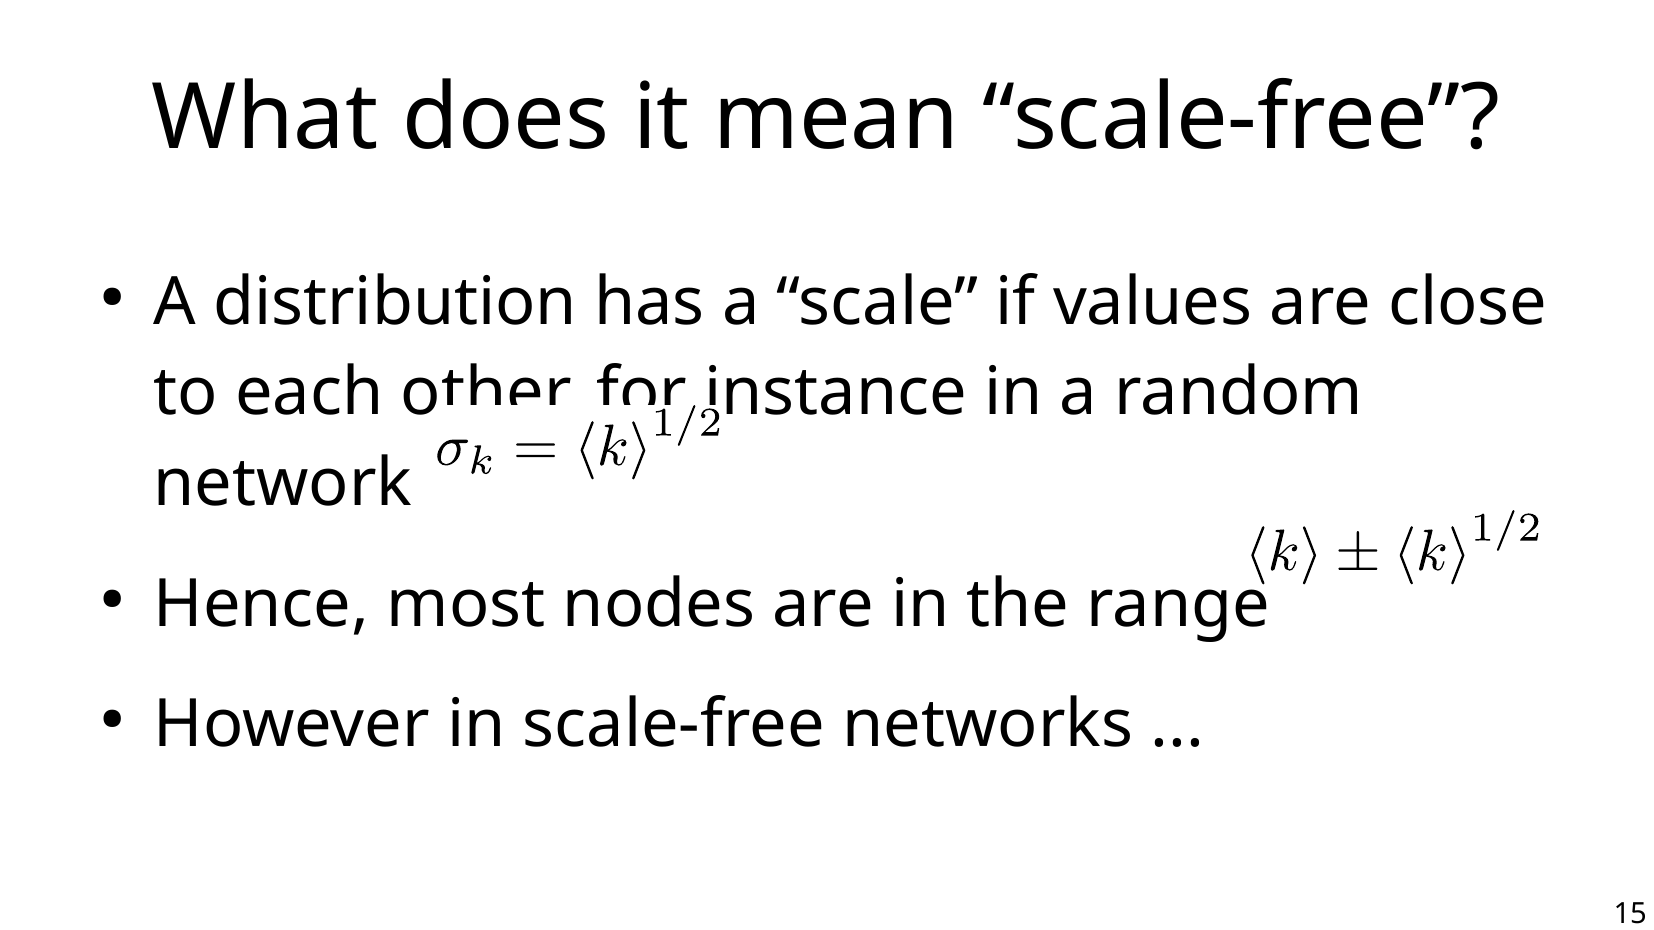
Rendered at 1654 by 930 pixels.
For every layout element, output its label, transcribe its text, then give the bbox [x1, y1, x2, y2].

list A distribution has a “scale” if values are close to each other, for instance in a random network Hence, most nodes are in the range However in scale-free networks ... [82, 252, 1571, 793]
text_box [1245, 510, 1541, 585]
title What does it mean “scale-free”? [82, 1, 1571, 225]
text_box [435, 405, 722, 480]
